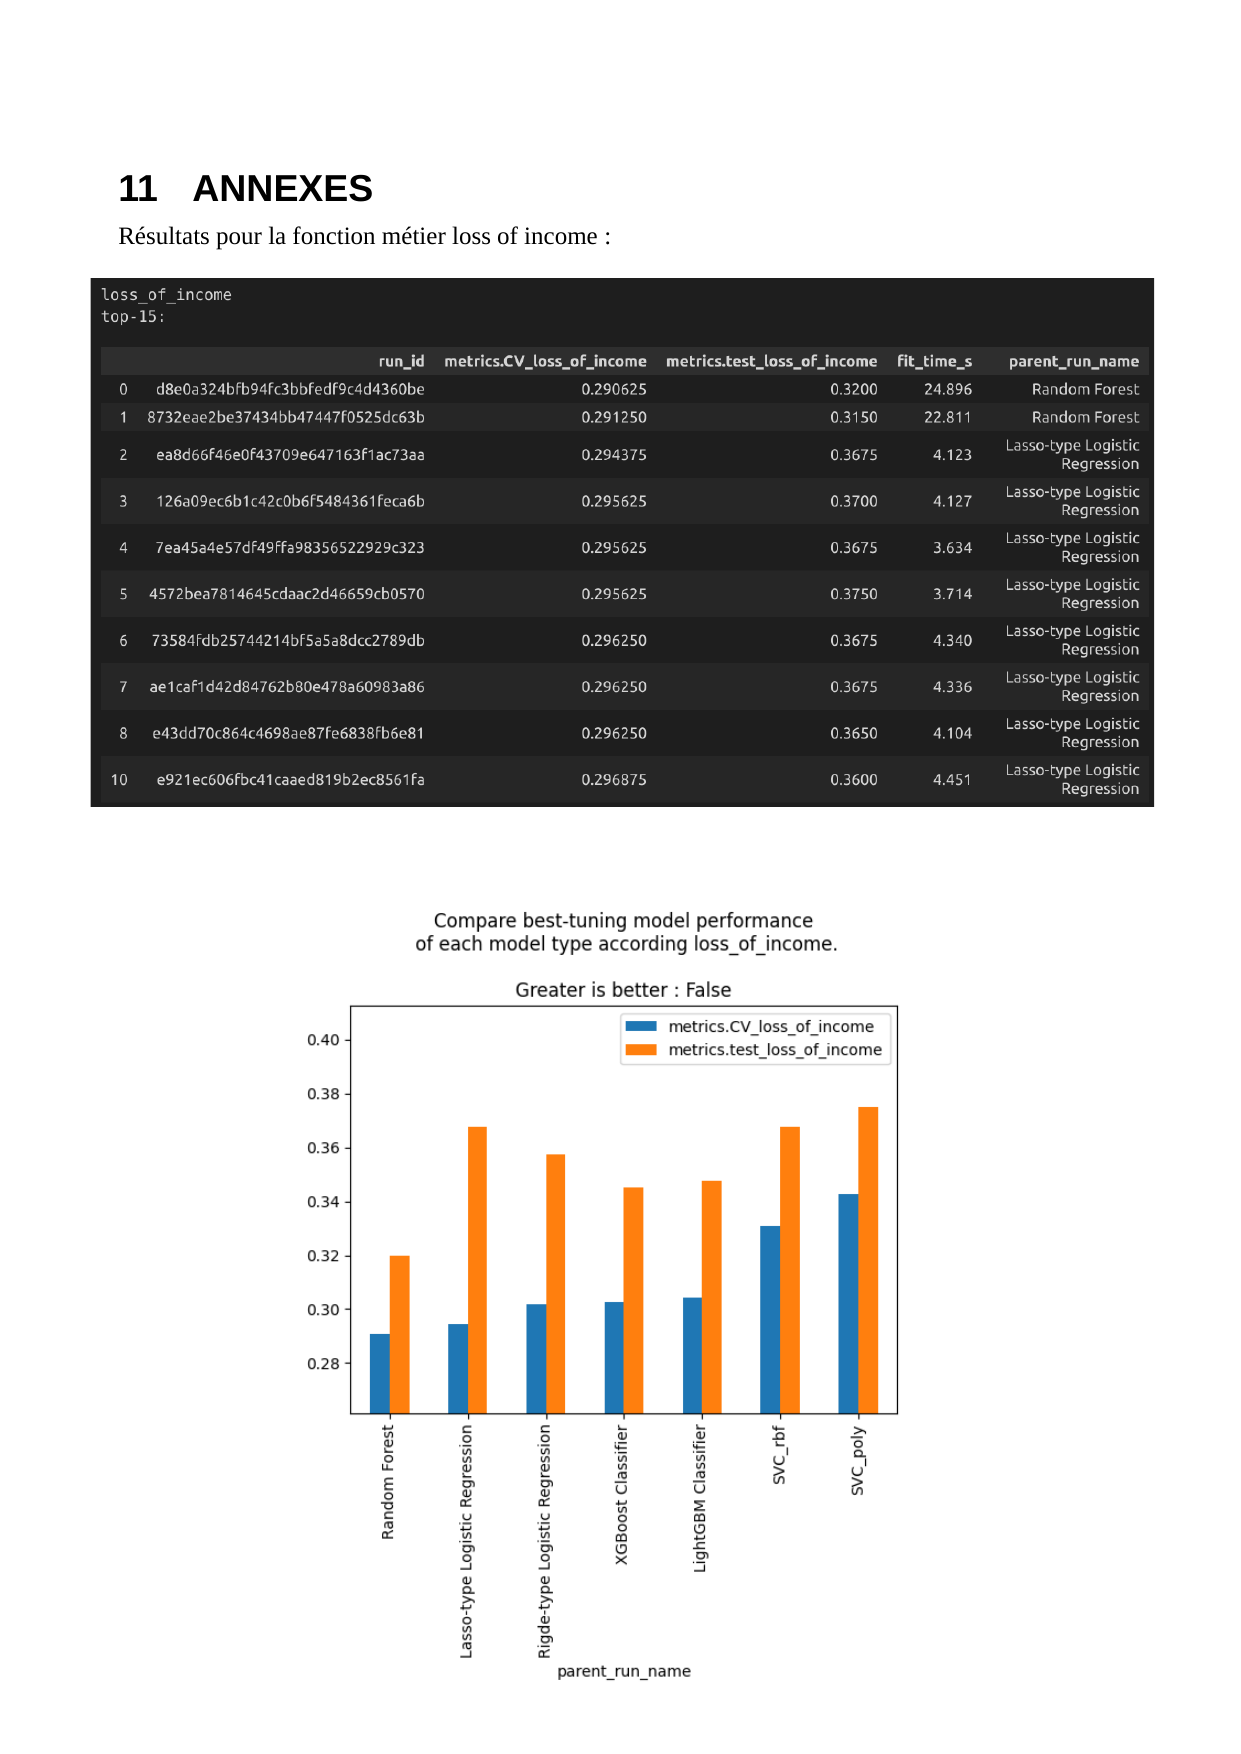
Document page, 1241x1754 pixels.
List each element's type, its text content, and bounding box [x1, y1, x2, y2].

picture [90, 278, 1155, 807]
subtitle ANNEXES [118, 166, 1122, 209]
picture [296, 901, 908, 1691]
text Résultats pour la fonction métier loss of income : [118, 221, 1122, 250]
